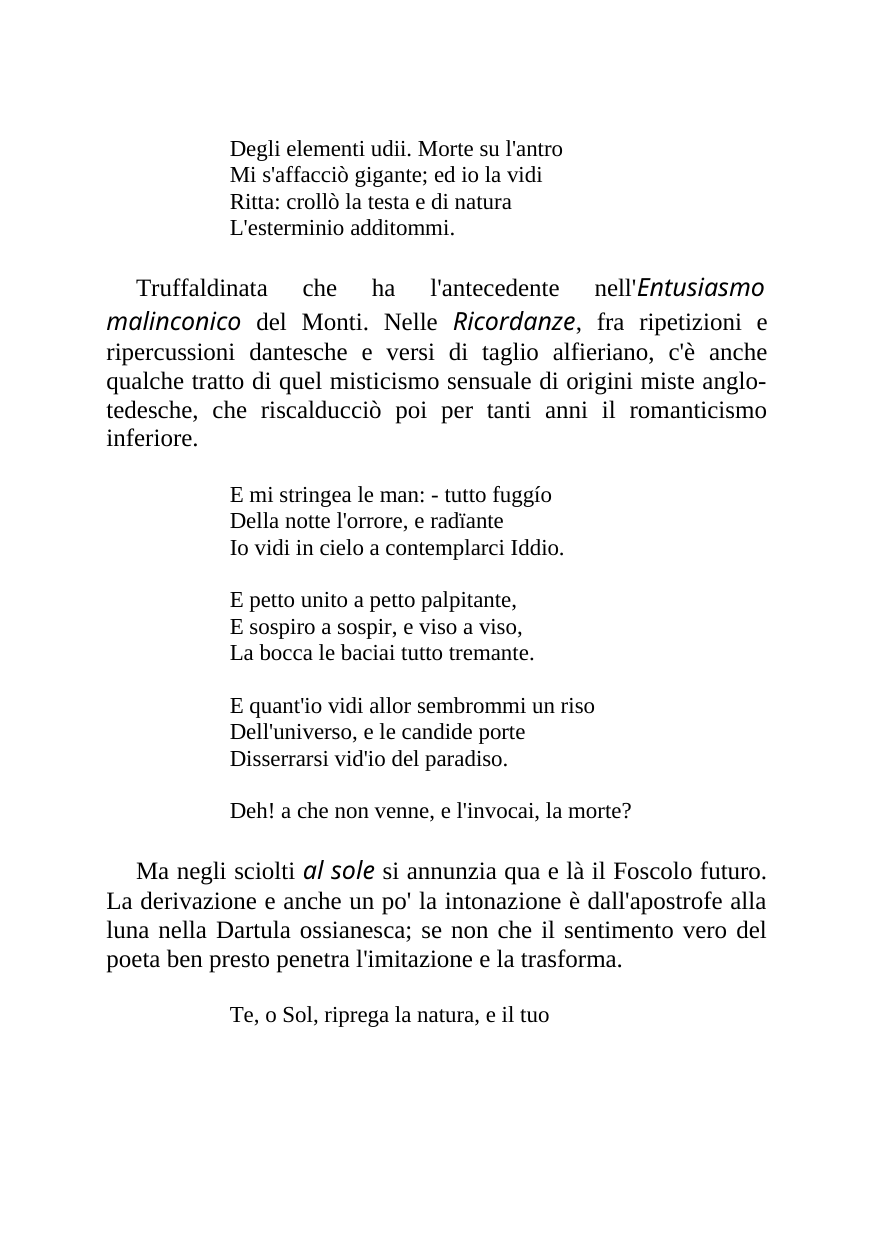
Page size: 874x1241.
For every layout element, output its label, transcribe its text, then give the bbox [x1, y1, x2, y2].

text La bocca le baciai tutto tremante. [200, 639, 768, 666]
text Degli elementi udii. Morte su l'antro [200, 135, 768, 161]
text Ma negli sciolti al sole si annunzia qua e là il Foscolo futuro. La derivazione e anche un po' la intonazione è dall'apostrofe alla luna nella Dartula ossianesca; se non che il sentimento vero del poeta ben presto penetra l'imitazione e la trasforma. [106, 852, 768, 973]
text Deh! a che non venne, e l'invocai, la morte? [200, 797, 768, 824]
text Della notte l'orrore, e radïante [200, 507, 768, 534]
text E sospiro a sospir, e viso a viso, [200, 613, 768, 639]
text E petto unito a petto palpitante, [200, 586, 768, 613]
text L'esterminio additommi. [200, 214, 768, 240]
text Truffaldinata che ha l'antecedente nell'Entusiasmo malinconico del Monti. Nelle Ricordanze, fra ripetizioni e ripercussioni dantesche e versi di taglio alfieriano, c'è anche qualche tratto di quel misticismo sensuale di origini miste anglo-tedesche, che riscalducciò poi per tanti anni il romanticismo inferiore. [106, 269, 768, 452]
text E mi stringea le man: - tutto fuggío [200, 481, 768, 507]
text Dell'universo, e le candide porte [200, 718, 768, 744]
text Te, o Sol, riprega la natura, e il tuo [200, 1001, 768, 1028]
text E quant'io vidi allor sembrommi un riso [200, 692, 768, 718]
text Io vidi in cielo a contemplarci Iddio. [200, 534, 768, 560]
text Mi s'affacciò gigante; ed io la vidi [200, 161, 768, 188]
text Disserrarsi vid'io del paradiso. [200, 744, 768, 771]
text Ritta: crollò la testa e di natura [200, 188, 768, 214]
